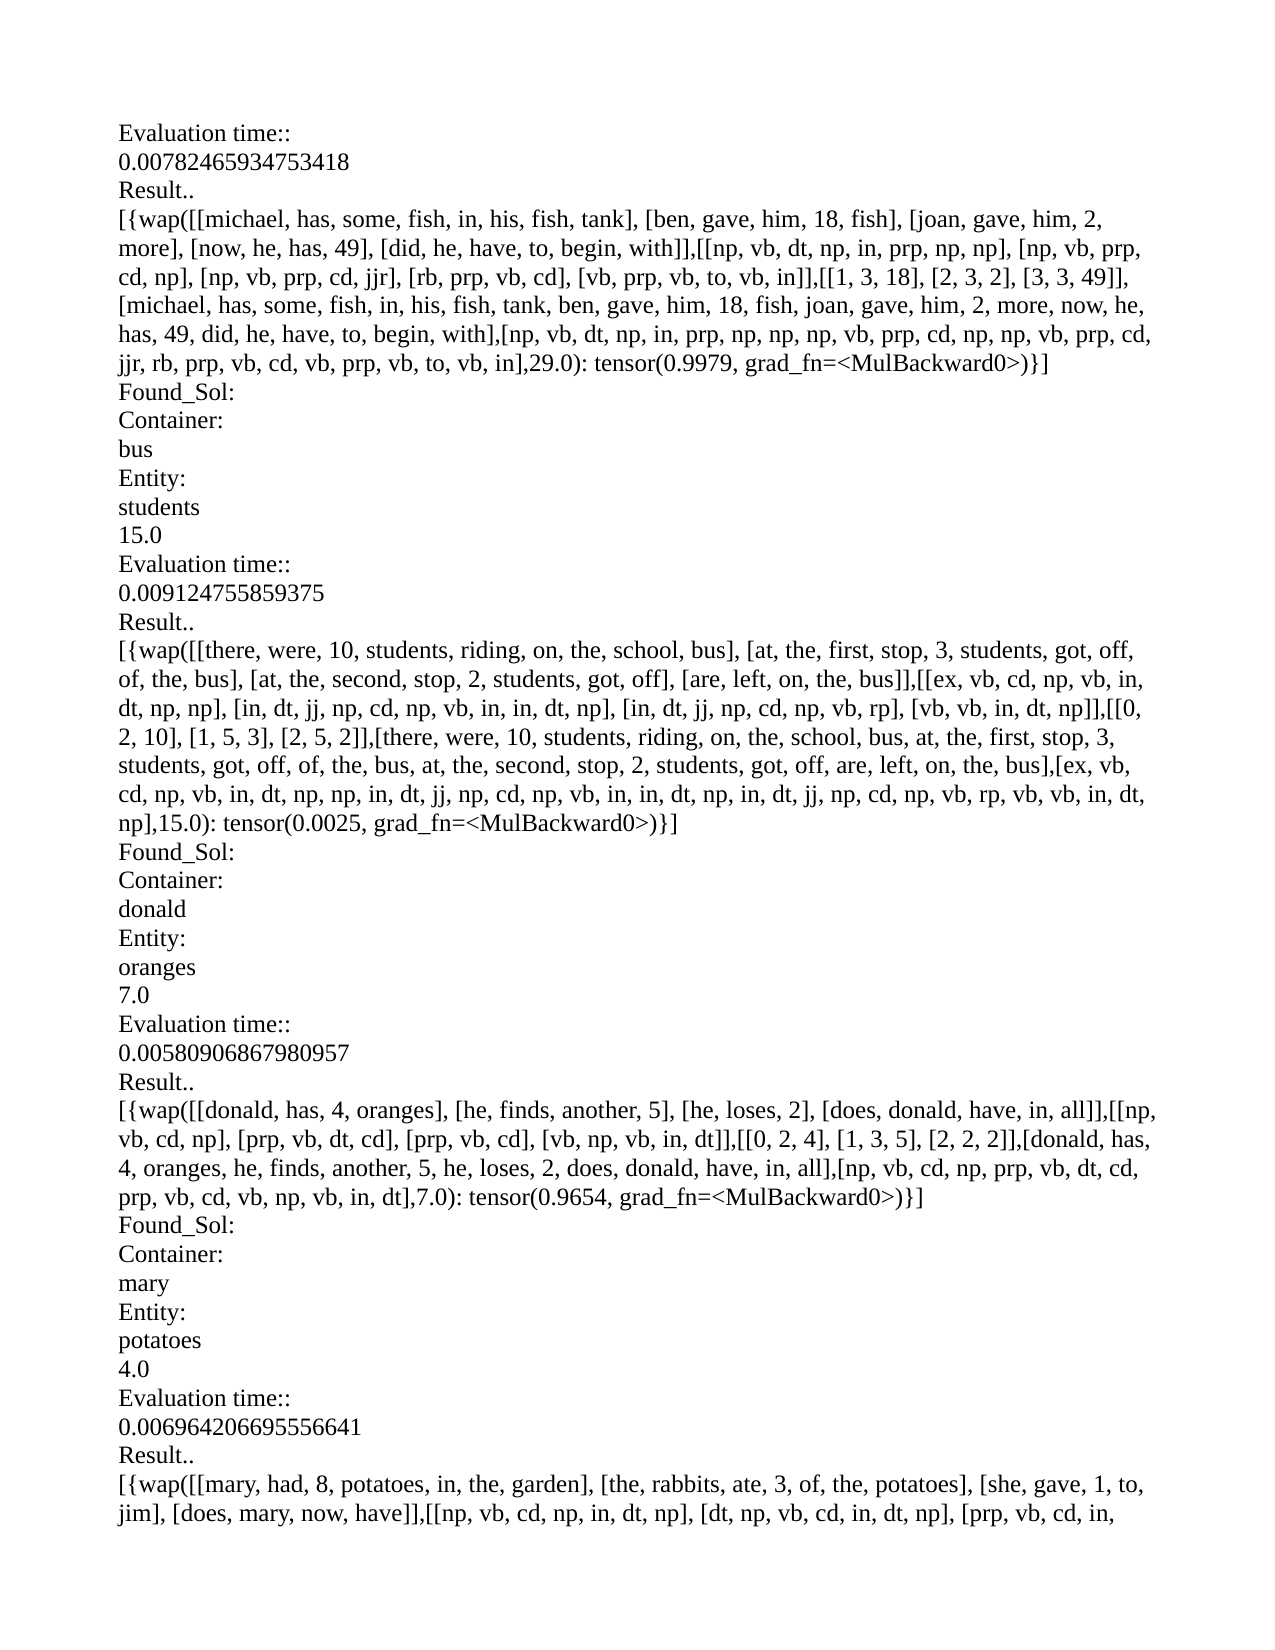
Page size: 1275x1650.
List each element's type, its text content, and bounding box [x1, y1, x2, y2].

text 0.00580906867980957 [118, 1038, 1157, 1067]
text Container: [118, 866, 1157, 894]
text 15.0 [118, 521, 1157, 549]
text Evaluation time:: [118, 1383, 1157, 1412]
text Result.. [118, 1441, 1157, 1469]
text 4.0 [118, 1354, 1157, 1383]
text bus [118, 434, 1157, 463]
text Evaluation time:: [118, 1009, 1157, 1038]
text [{wap([[donald, has, 4, oranges], [he, finds, another, 5], [he, loses, 2], [does, donald, have, in, all]],[[np, vb, cd, np], [prp, vb, dt, cd], [prp, vb, cd], [vb, np, vb, in, dt]],[[0, 2, 4], [1, 3, 5], [2, 2, 2]],[donald, has, 4, oranges, he, finds, another, 5, he, loses, 2, does, donald, have, in, all],[np, vb, cd, np, prp, vb, dt, cd, prp, vb, cd, vb, np, vb, in, dt],7.0): tensor(0.9654, grad_fn=<MulBackward0>)}] [118, 1096, 1157, 1211]
text potatoes [118, 1326, 1157, 1354]
text Result.. [118, 607, 1157, 636]
text Evaluation time:: [118, 118, 1157, 147]
text 0.00782465934753418 [118, 147, 1157, 176]
text 7.0 [118, 981, 1157, 1009]
text Found_Sol: [118, 837, 1157, 866]
text Entity: [118, 463, 1157, 492]
text donald [118, 894, 1157, 923]
text Found_Sol: [118, 377, 1157, 406]
text [{wap([[mary, had, 8, potatoes, in, the, garden], [the, rabbits, ate, 3, of, the, potatoes], [she, gave, 1, to, jim], [does, mary, now, have]],[[np, vb, cd, np, in, dt, np], [dt, np, vb, cd, in, dt, np], [prp, vb, cd, in, [118, 1469, 1157, 1527]
text [{wap([[there, were, 10, students, riding, on, the, school, bus], [at, the, first, stop, 3, students, got, off, of, the, bus], [at, the, second, stop, 2, students, got, off], [are, left, on, the, bus]],[[ex, vb, cd, np, vb, in, dt, np, np], [in, dt, jj, np, cd, np, vb, in, in, dt, np], [in, dt, jj, np, cd, np, vb, rp], [vb, vb, in, dt, np]],[[0, 2, 10], [1, 5, 3], [2, 5, 2]],[there, were, 10, students, riding, on, the, school, bus, at, the, first, stop, 3, students, got, off, of, the, bus, at, the, second, stop, 2, students, got, off, are, left, on, the, bus],[ex, vb, cd, np, vb, in, dt, np, np, in, dt, jj, np, cd, np, vb, in, in, dt, np, in, dt, jj, np, cd, np, vb, rp, vb, vb, in, dt, np],15.0): tensor(0.0025, grad_fn=<MulBackward0>)}] [118, 636, 1157, 837]
text Result.. [118, 176, 1157, 204]
text students [118, 492, 1157, 521]
text Result.. [118, 1067, 1157, 1096]
text Entity: [118, 923, 1157, 952]
text Found_Sol: [118, 1211, 1157, 1239]
text [{wap([[michael, has, some, fish, in, his, fish, tank], [ben, gave, him, 18, fish], [joan, gave, him, 2, more], [now, he, has, 49], [did, he, have, to, begin, with]],[[np, vb, dt, np, in, prp, np, np], [np, vb, prp, cd, np], [np, vb, prp, cd, jjr], [rb, prp, vb, cd], [vb, prp, vb, to, vb, in]],[[1, 3, 18], [2, 3, 2], [3, 3, 49]],[michael, has, some, fish, in, his, fish, tank, ben, gave, him, 18, fish, joan, gave, him, 2, more, now, he, has, 49, did, he, have, to, begin, with],[np, vb, dt, np, in, prp, np, np, np, vb, prp, cd, np, np, vb, prp, cd, jjr, rb, prp, vb, cd, vb, prp, vb, to, vb, in],29.0): tensor(0.9979, grad_fn=<MulBackward0>)}] [118, 204, 1157, 377]
text 0.009124755859375 [118, 578, 1157, 607]
text Entity: [118, 1297, 1157, 1326]
text oranges [118, 952, 1157, 981]
text 0.006964206695556641 [118, 1412, 1157, 1441]
text Evaluation time:: [118, 549, 1157, 578]
text mary [118, 1268, 1157, 1297]
text Container: [118, 406, 1157, 434]
text Container: [118, 1239, 1157, 1268]
